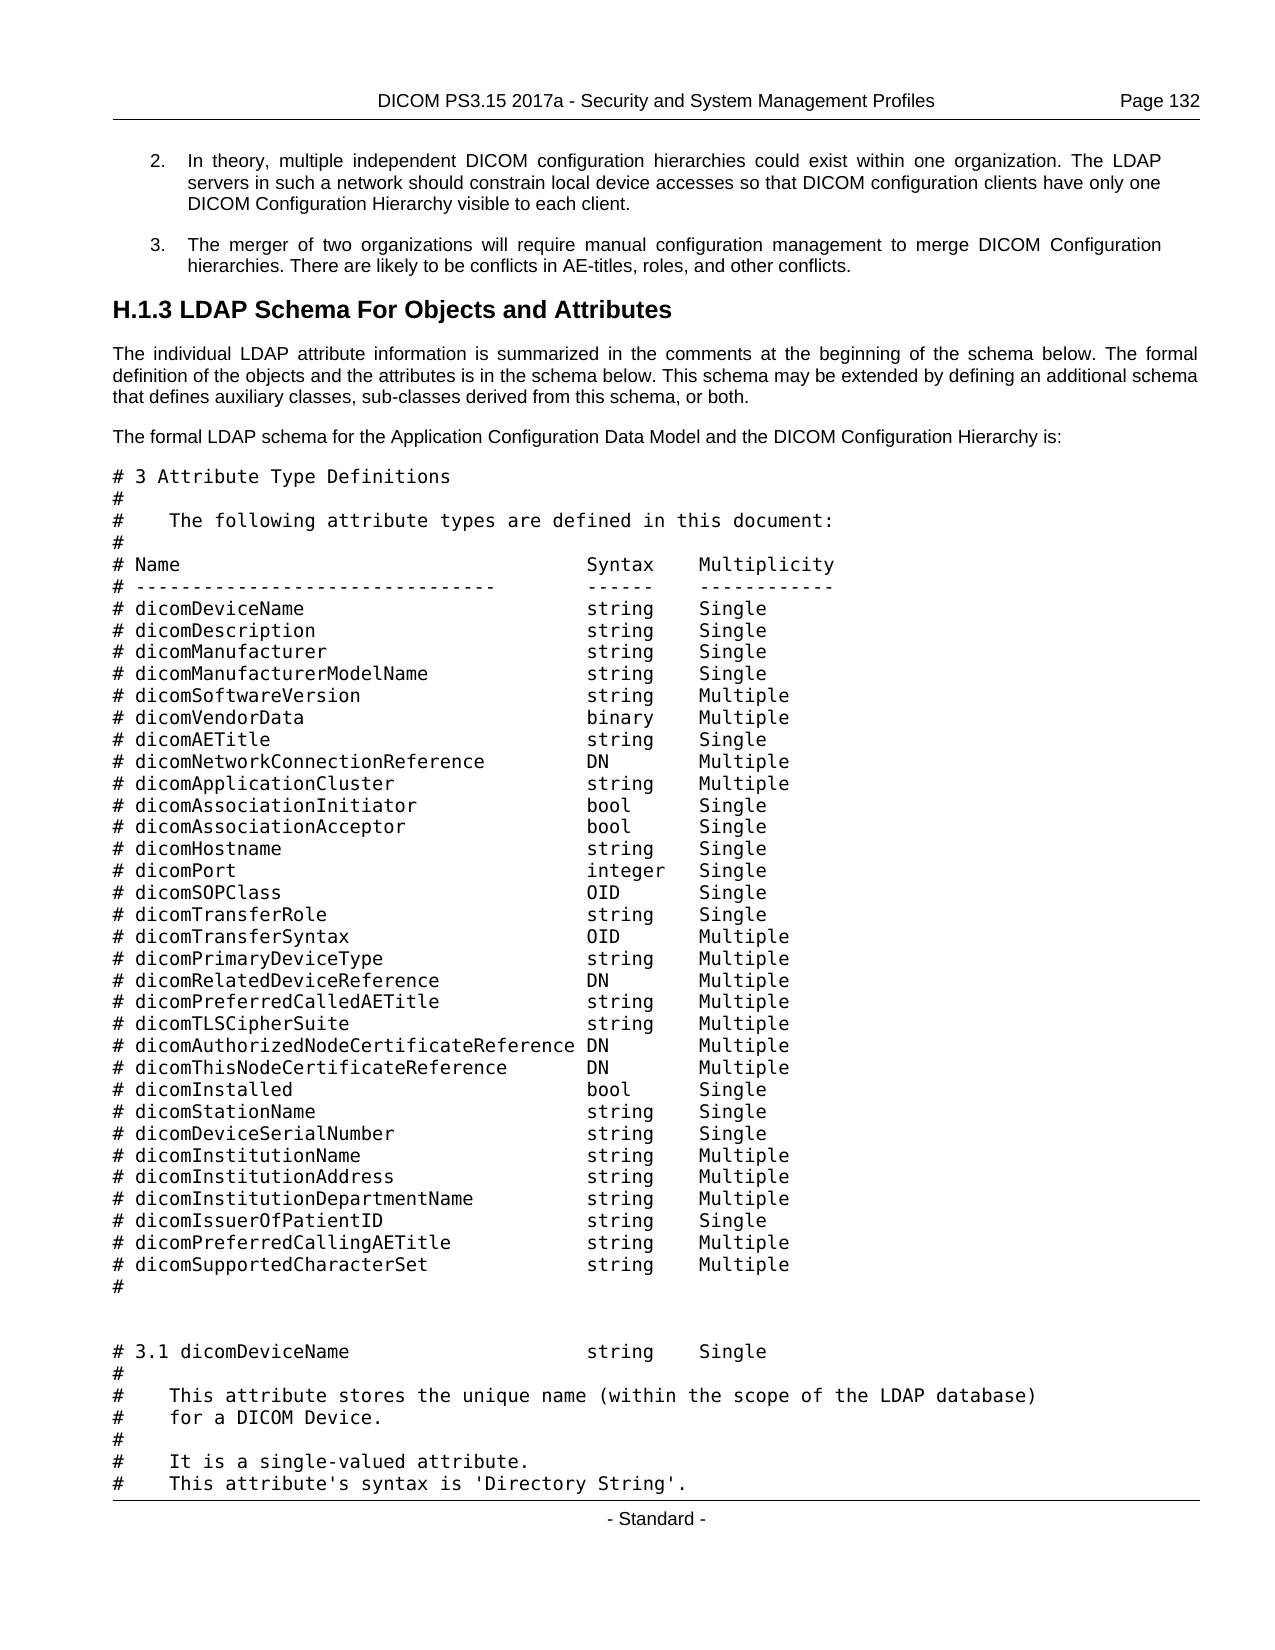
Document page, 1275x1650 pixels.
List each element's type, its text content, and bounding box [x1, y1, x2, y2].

text # 3 Attribute Type Definitions # # The following attribute types are defined in this document: # # Name Syntax Multiplicity # -------------------------------- ------ ------------ # dicomDeviceName string Single # dicomDescription string Single # dicomManufacturer string Single # dicomManufacturerModelName string Single # dicomSoftwareVersion string Multiple # dicomVendorData binary Multiple # dicomAETitle string Single # dicomNetworkConnectionReference DN Multiple # dicomApplicationCluster string Multiple # dicomAssociationInitiator bool Single # dicomAssociationAcceptor bool Single # dicomHostname string Single # dicomPort integer Single # dicomSOPClass OID Single # dicomTransferRole string Single # dicomTransferSyntax OID Multiple # dicomPrimaryDeviceType string Multiple # dicomRelatedDeviceReference DN Multiple # dicomPreferredCalledAETitle string Multiple # dicomTLSCipherSuite string Multiple # dicomAuthorizedNodeCertificateReference DN Multiple # dicomThisNodeCertificateReference DN Multiple # dicomInstalled bool Single # dicomStationName string Single # dicomDeviceSerialNumber string Single # dicomInstitutionName string Multiple # dicomInstitutionAddress string Multiple # dicomInstitutionDepartmentName string Multiple # dicomIssuerOfPatientID string Single # dicomPreferredCallingAETitle string Multiple # dicomSupportedCharacterSet string Multiple # # 3.1 dicomDeviceName string Single # # This attribute stores the unique name (within the scope of the LDAP database) # for a DICOM Device. # # It is a single-valued attribute. # This attribute's syntax is 'Directory String'. [112, 467, 1200, 1495]
list In theory, multiple independent DICOM configuration hierarchies could exist within one organization. The LDAP servers in such a network should constrain local device accesses so that DICOM configuration clients have only one DICOM Configuration Hierarchy visible to each client. [150, 150, 1162, 215]
text The individual LDAP attribute information is summarized in the comments at the beginning of the schema below. The formal definition of the objects and the attributes is in the schema below. This schema may be extended by defining an additional schema that defines auxiliary classes, sub-classes derived from this schema, or both. [112, 343, 1200, 407]
list The merger of two organizations will require manual configuration management to merge DICOM Configuration hierarchies. There are likely to be conflicts in AE-titles, roles, and other conflicts. [150, 233, 1162, 277]
text The formal LDAP schema for the Application Configuration Data Model and the DICOM Configuration Hierarchy is: [112, 426, 1200, 448]
text H.1.3 LDAP Schema For Objects and Attributes [112, 295, 1200, 324]
